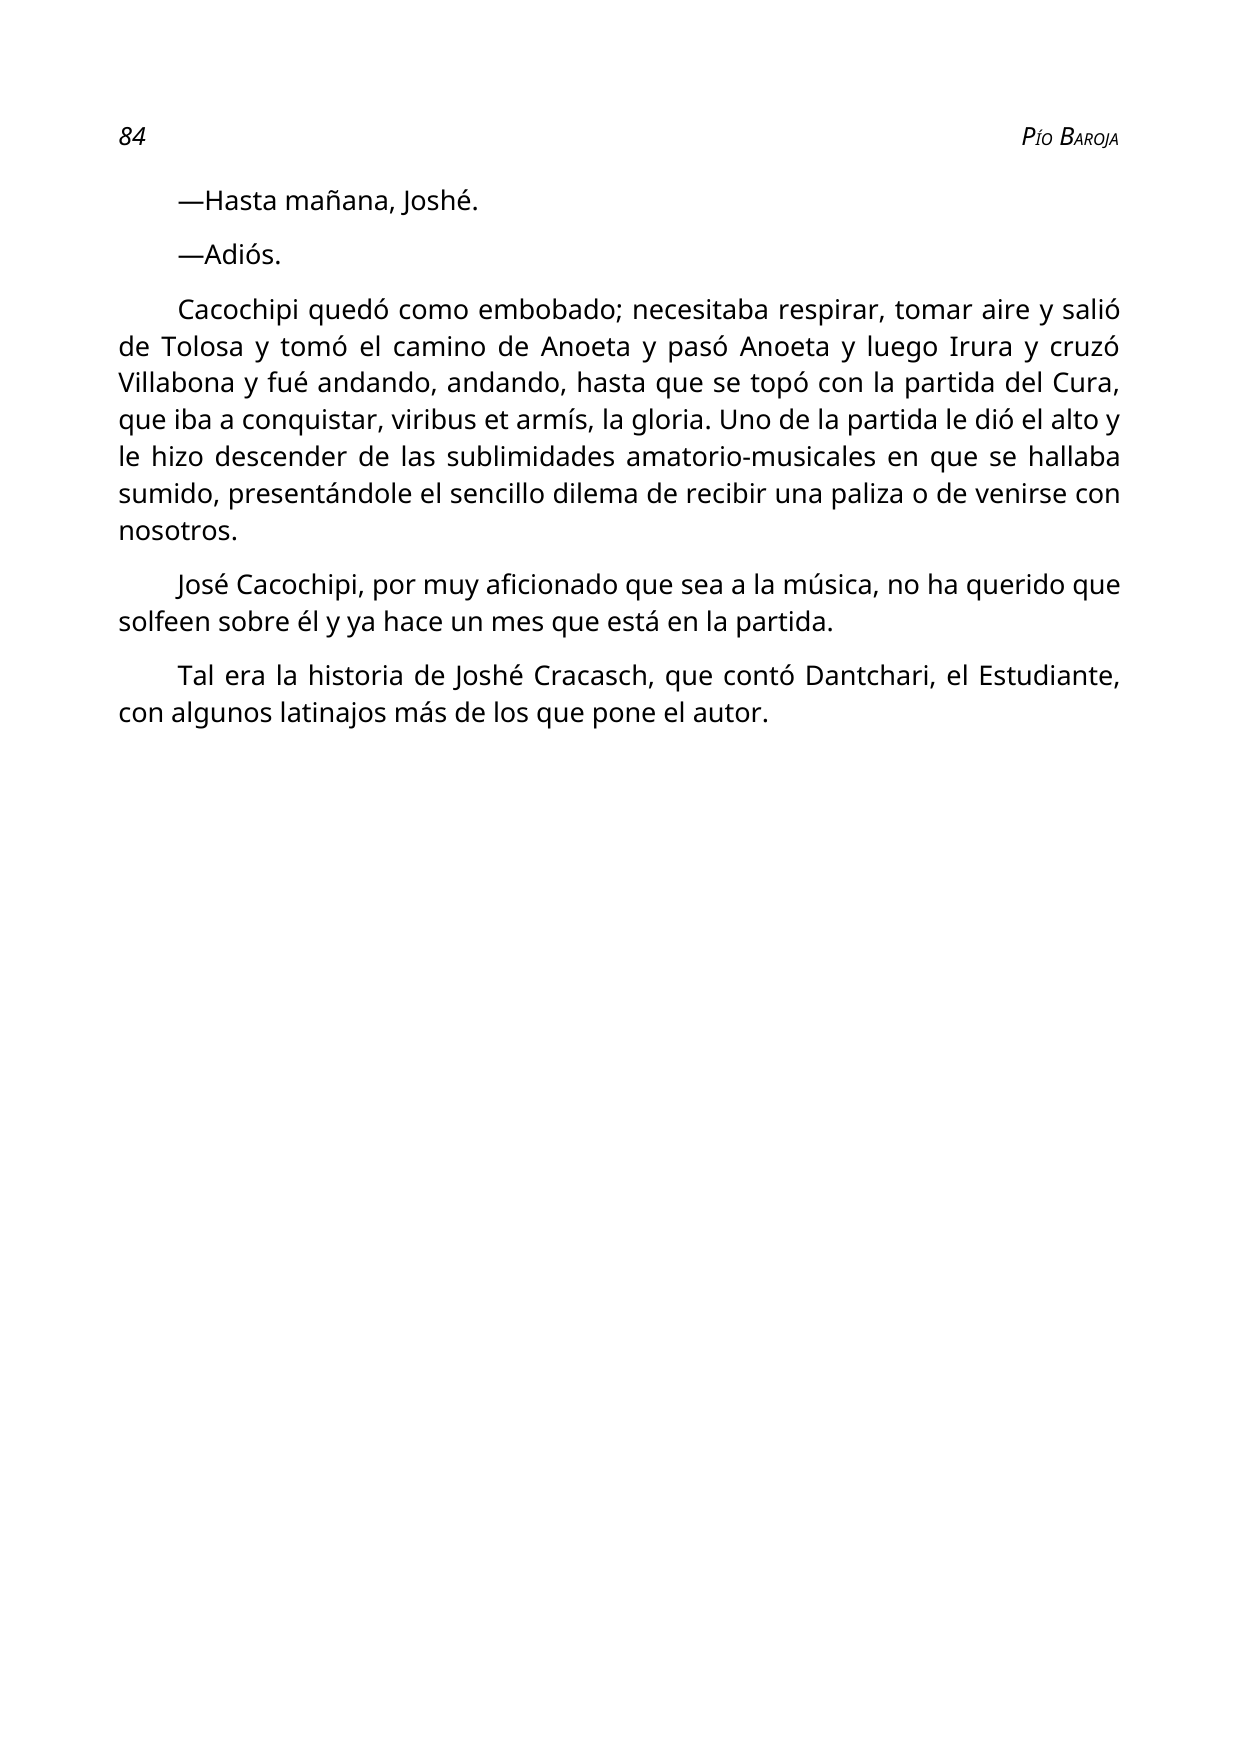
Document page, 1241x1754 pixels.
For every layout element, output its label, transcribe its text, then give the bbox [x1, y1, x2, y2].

text Cacochipi quedó como embobado; necesitaba respirar, tomar aire y salió de Tolosa y tomó el camino de Anoeta y pasó Anoeta y luego Irura y cruzó Villabona y fué andando, andando, hasta que se topó con la partida del Cura, que iba a conquistar, viribus et armís, la gloria. Uno de la partida le dió el alto y le hizo descender de las sublimidades amatorio-musicales en que se hallaba sumido, presentándole el sencillo dilema de recibir una paliza o de venirse con nosotros. [118, 291, 1122, 548]
text Tal era la historia de Joshé Cracasch, que contó Dantchari, el Estudiante, con algunos latinajos más de los que pone el autor. [118, 657, 1122, 730]
text —Hasta mañana, Joshé. [118, 182, 1122, 218]
text José Cacochipi, por muy aficionado que sea a la música, no ha querido que solfeen sobre él y ya hace un mes que está en la partida. [118, 566, 1122, 639]
text —Adiós. [118, 236, 1122, 273]
